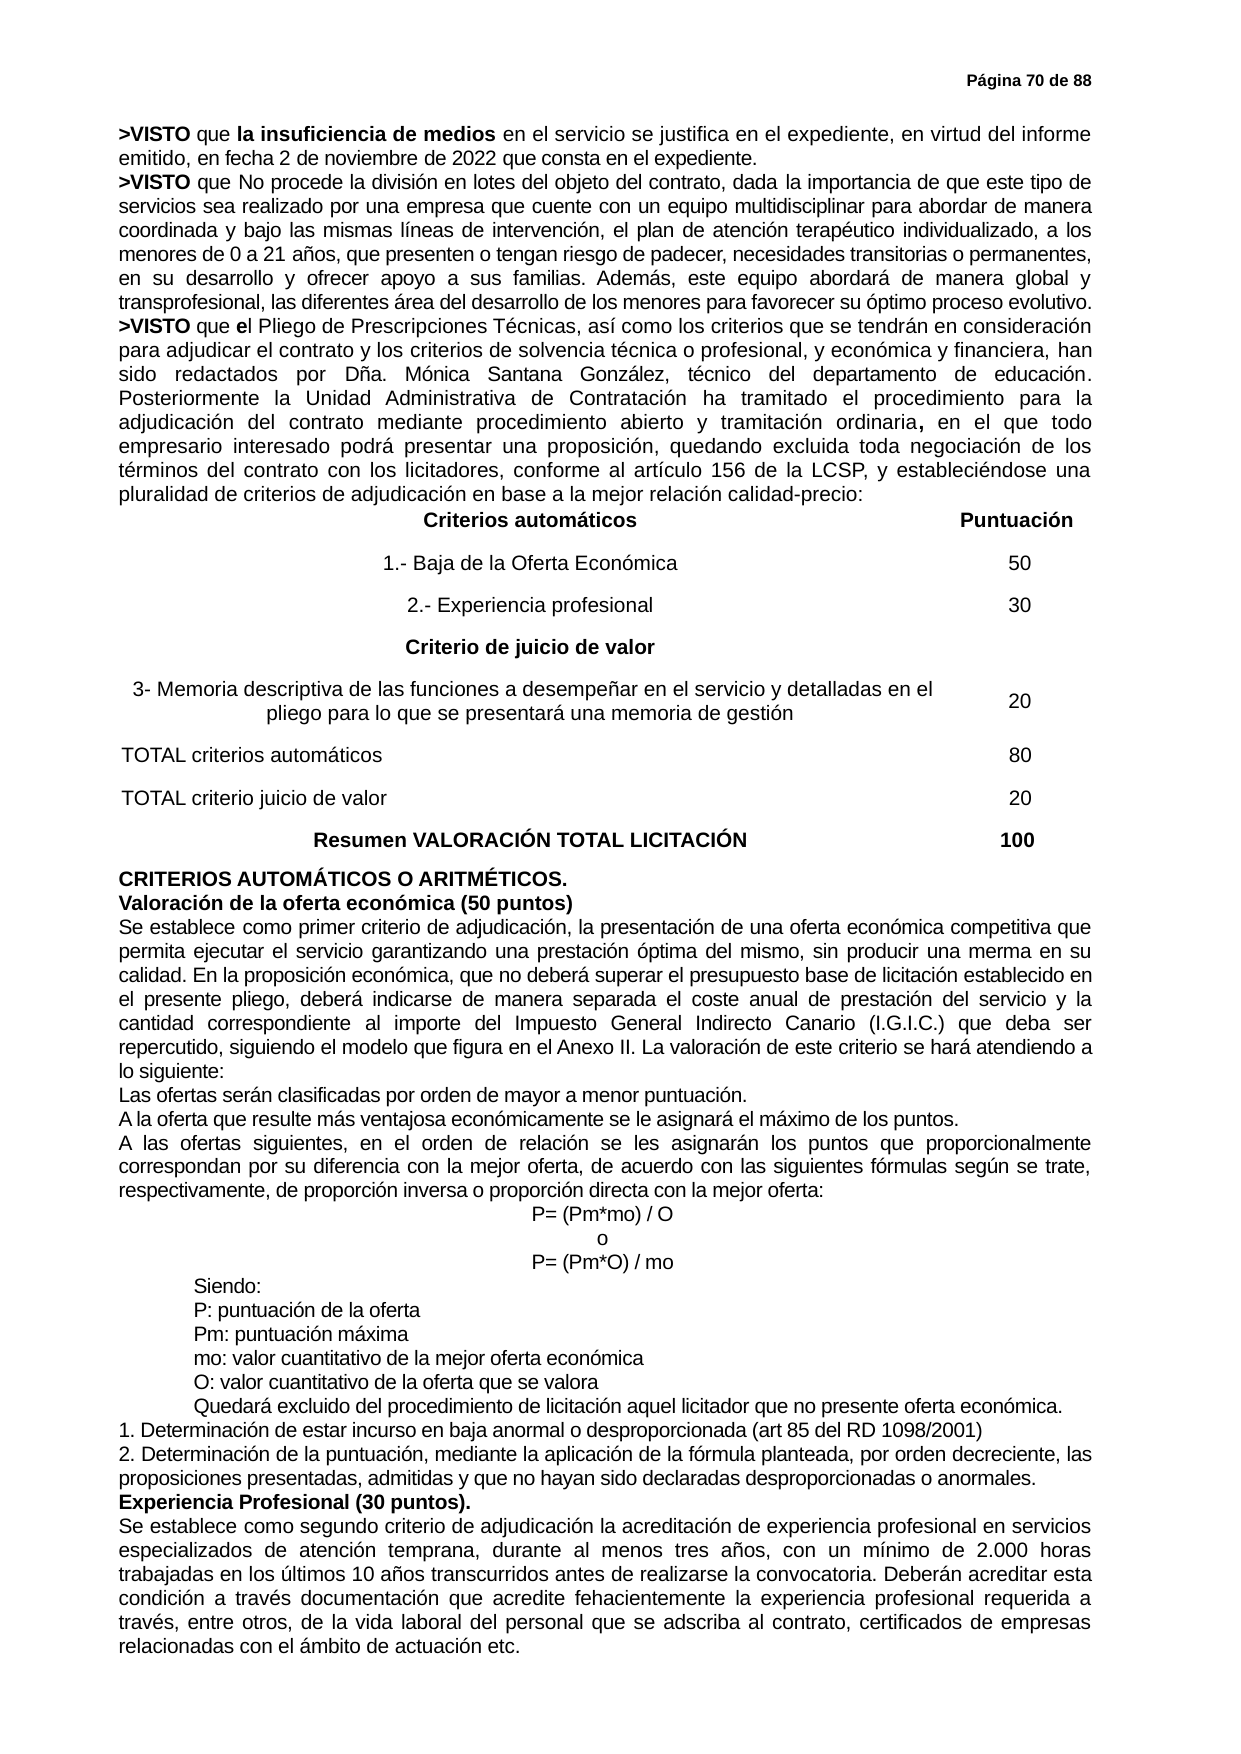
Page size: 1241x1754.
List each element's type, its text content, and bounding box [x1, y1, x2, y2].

text Experiencia Profesional (30 puntos). [118, 1490, 1092, 1514]
text O: valor cuantitativo de la oferta que se valora [193, 1370, 1092, 1394]
text P= (Pm*O) / mo [118, 1250, 1092, 1274]
table_cell TOTAL criterios automáticos [118, 740, 948, 782]
text Quedará excluido del procedimiento de licitación aquel licitador que no presente oferta económica. [193, 1394, 1092, 1418]
text CRITERIOS AUTOMÁTICOS O ARITMÉTICOS. [118, 867, 1092, 891]
text >VISTO que el Pliego de Prescripciones Técnicas, así como los criterios que se tendrán en consideración para adjudicar el contrato y los criterios de solvencia técnica o profesional, y económica y financiera, han sido redactados por Dña. Mónica Santana González, técnico del departamento de educación. Posteriormente la Unidad Administrativa de Contratación ha tramitado el procedimiento para la adjudicación del contrato mediante procedimiento abierto y tramitación ordinaria, en el que todo empresario interesado podrá presentar una proposición, quedando excluida toda negociación de los términos del contrato con los licitadores, conforme al artículo 156 de la LCSP, y estableciéndose una pluralidad de criterios de adjudicación en base a la mejor relación calidad-precio: [118, 314, 1092, 505]
text P= (Pm*mo) / O [118, 1202, 1092, 1226]
text 1. Determinación de estar incurso en baja anormal o desproporcionada (art 85 del RD 1098/2001) [118, 1418, 1092, 1442]
table_cell 2.- Experiencia profesional [118, 590, 948, 632]
table_cell 50 [948, 548, 1092, 590]
table_cell [948, 632, 1092, 674]
text Se establece como primer criterio de adjudicación, la presentación de una oferta económica competitiva que permita ejecutar el servicio garantizando una prestación óptima del mismo, sin producir una merma en su calidad. En la proposición económica, que no deberá superar el presupuesto base de licitación establecido en el presente pliego, deberá indicarse de manera separada el coste anual de prestación del servicio y la cantidad correspondiente al importe del Impuesto General Indirecto Canario (I.G.I.C.) que deba ser repercutido, siguiendo el modelo que figura en el Anexo II. La valoración de este criterio se hará atendiendo a lo siguiente: [118, 915, 1092, 1082]
text Siendo: [193, 1274, 1092, 1298]
text mo: valor cuantitativo de la mejor oferta económica [193, 1346, 1092, 1370]
text Pm: puntuación máxima [193, 1322, 1092, 1346]
table_header Criterios automáticos [118, 505, 948, 548]
table_cell 1.- Baja de la Oferta Económica [118, 548, 948, 590]
table_header Puntuación [948, 505, 1092, 548]
table_cell 3- Memoria descriptiva de las funciones a desempeñar en el servicio y detalladas en el pliego para lo que se presentará una memoria de gestión [118, 674, 948, 740]
text P: puntuación de la oferta [193, 1298, 1092, 1322]
table_cell TOTAL criterio juicio de valor [118, 783, 948, 825]
text 2. Determinación de la puntuación, mediante la aplicación de la fórmula planteada, por orden decreciente, las proposiciones presentadas, admitidas y que no hayan sido declaradas desproporcionadas o anormales. [118, 1442, 1092, 1490]
text o [118, 1226, 1092, 1250]
text Valoración de la oferta económica (50 puntos) [118, 891, 1092, 915]
text A las ofertas siguientes, en el orden de relación se les asignarán los puntos que proporcionalmente correspondan por su diferencia con la mejor oferta, de acuerdo con las siguientes fórmulas según se trate, respectivamente, de proporción inversa o proporción directa con la mejor oferta: [118, 1130, 1092, 1202]
text Se establece como segundo criterio de adjudicación la acreditación de experiencia profesional en servicios especializados de atención temprana, durante al menos tres años, con un mínimo de 2.000 horas trabajadas en los últimos 10 años transcurridos antes de realizarse la convocatoria. Deberán acreditar esta condición a través documentación que acredite fehacientemente la experiencia profesional requerida a través, entre otros, de la vida laboral del personal que se adscriba al contrato, certificados de empresas relacionadas con el ámbito de actuación etc. [118, 1514, 1092, 1657]
text >VISTO que la insuficiencia de medios en el servicio se justifica en el expediente, en virtud del informe emitido, en fecha 2 de noviembre de 2022 que consta en el expediente. [118, 122, 1092, 170]
text >VISTO que No procede la división en lotes del objeto del contrato, dada la importancia de que este tipo de servicios sea realizado por una empresa que cuente con un equipo multidisciplinar para abordar de manera coordinada y bajo las mismas líneas de intervención, el plan de atención terapéutico individualizado, a los menores de 0 a 21 años, que presenten o tengan riesgo de padecer, necesidades transitorias o permanentes, en su desarrollo y ofrecer apoyo a sus familias. Además, este equipo abordará de manera global y transprofesional, las diferentes área del desarrollo de los menores para favorecer su óptimo proceso evolutivo. [118, 170, 1092, 314]
table_cell 100 [948, 825, 1092, 867]
table_cell 20 [948, 783, 1092, 825]
table_cell 80 [948, 740, 1092, 782]
table_cell 30 [948, 590, 1092, 632]
table_cell Criterio de juicio de valor [118, 632, 948, 674]
table_cell 20 [948, 674, 1092, 740]
text Las ofertas serán clasificadas por orden de mayor a menor puntuación. [118, 1082, 1092, 1106]
table_cell Resumen VALORACIÓN TOTAL LICITACIÓN [118, 825, 948, 867]
text A la oferta que resulte más ventajosa económicamente se le asignará el máximo de los puntos. [118, 1106, 1092, 1130]
